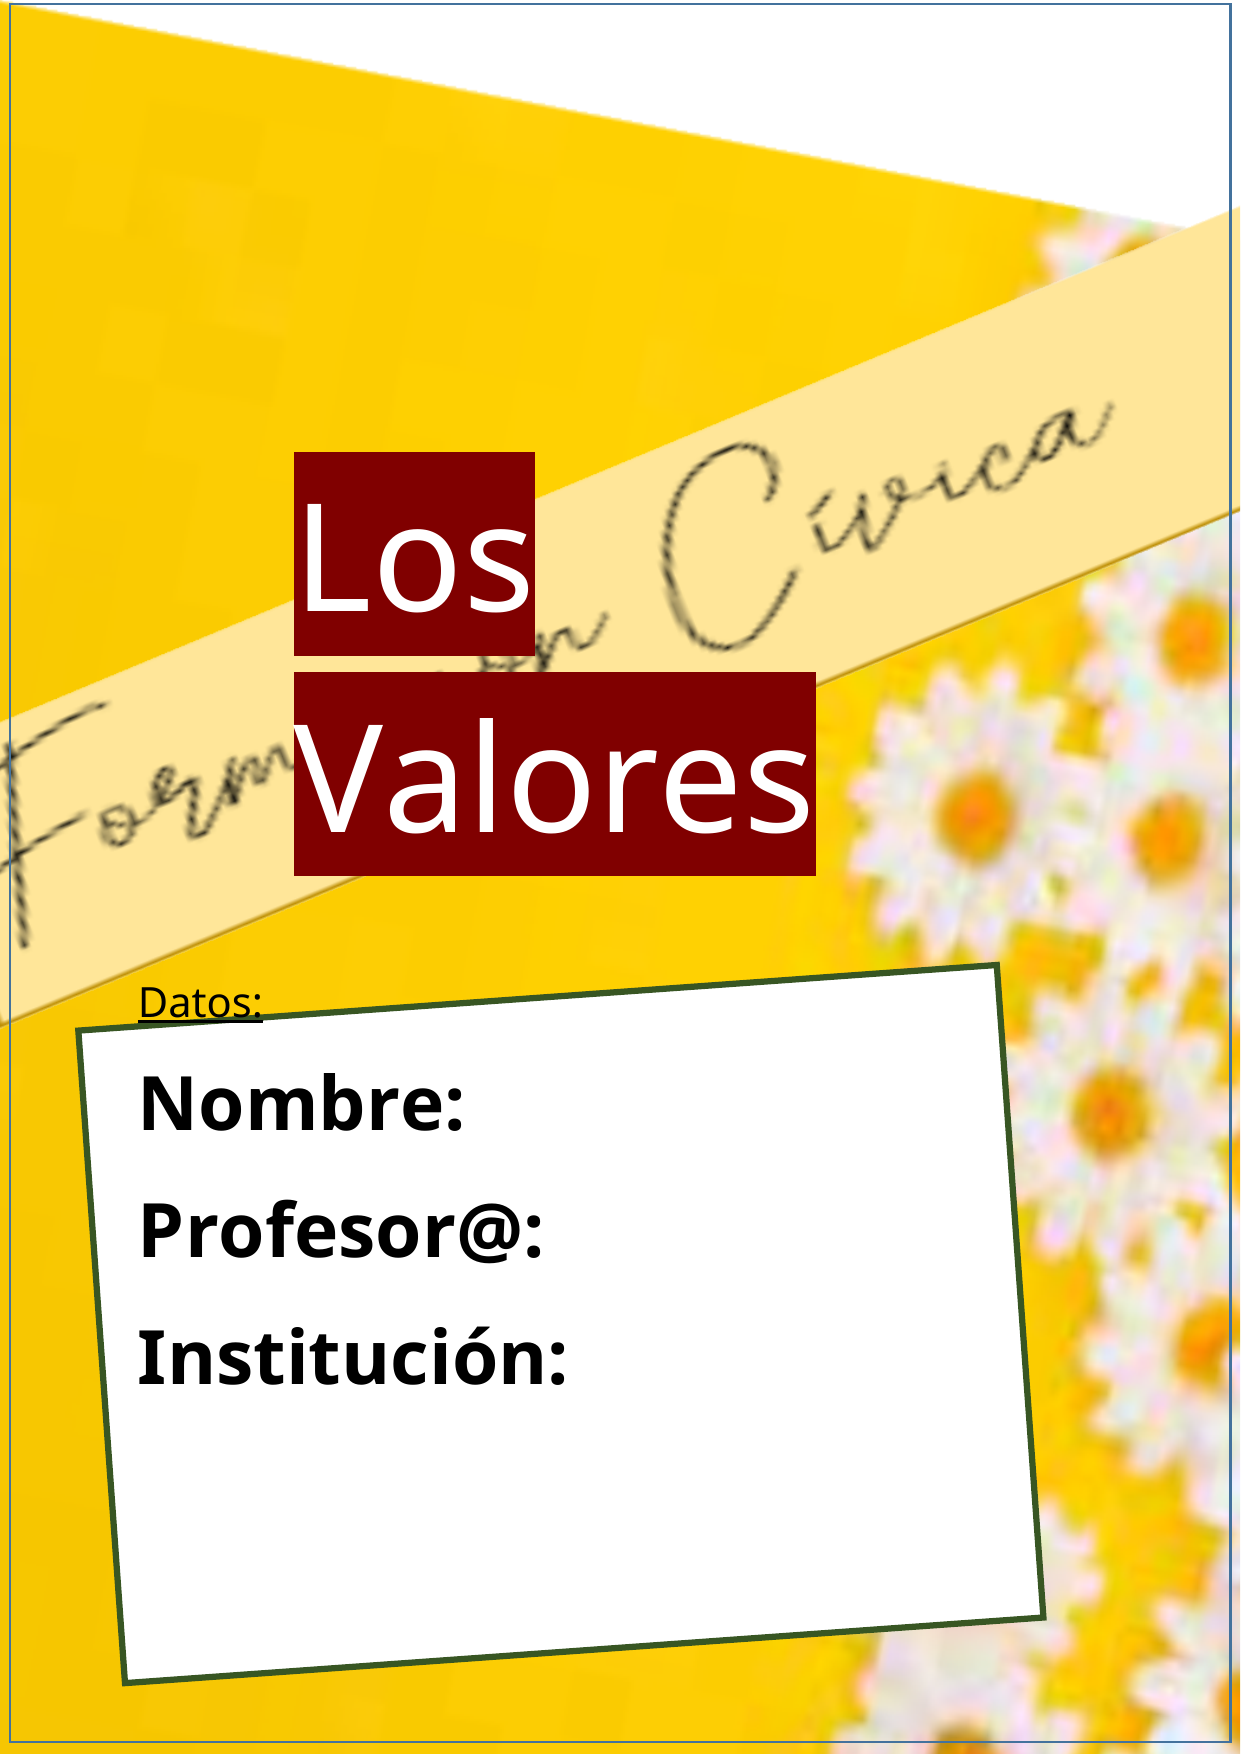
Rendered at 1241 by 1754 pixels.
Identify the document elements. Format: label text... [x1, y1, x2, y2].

picture [1232, 208, 1241, 513]
text Datos: [138, 972, 1029, 1029]
picture [11, 517, 1229, 1741]
picture [11, 602, 361, 1022]
picture [0, 512, 1241, 1754]
picture [0, 721, 9, 1027]
text Nombre: [138, 1050, 1029, 1153]
picture [654, 213, 1229, 654]
text Profesor@: [138, 1177, 1029, 1279]
picture [0, 4, 9, 721]
text Los Valores [293, 452, 895, 876]
text Institución: [138, 1304, 1029, 1407]
picture [11, 6, 1179, 716]
